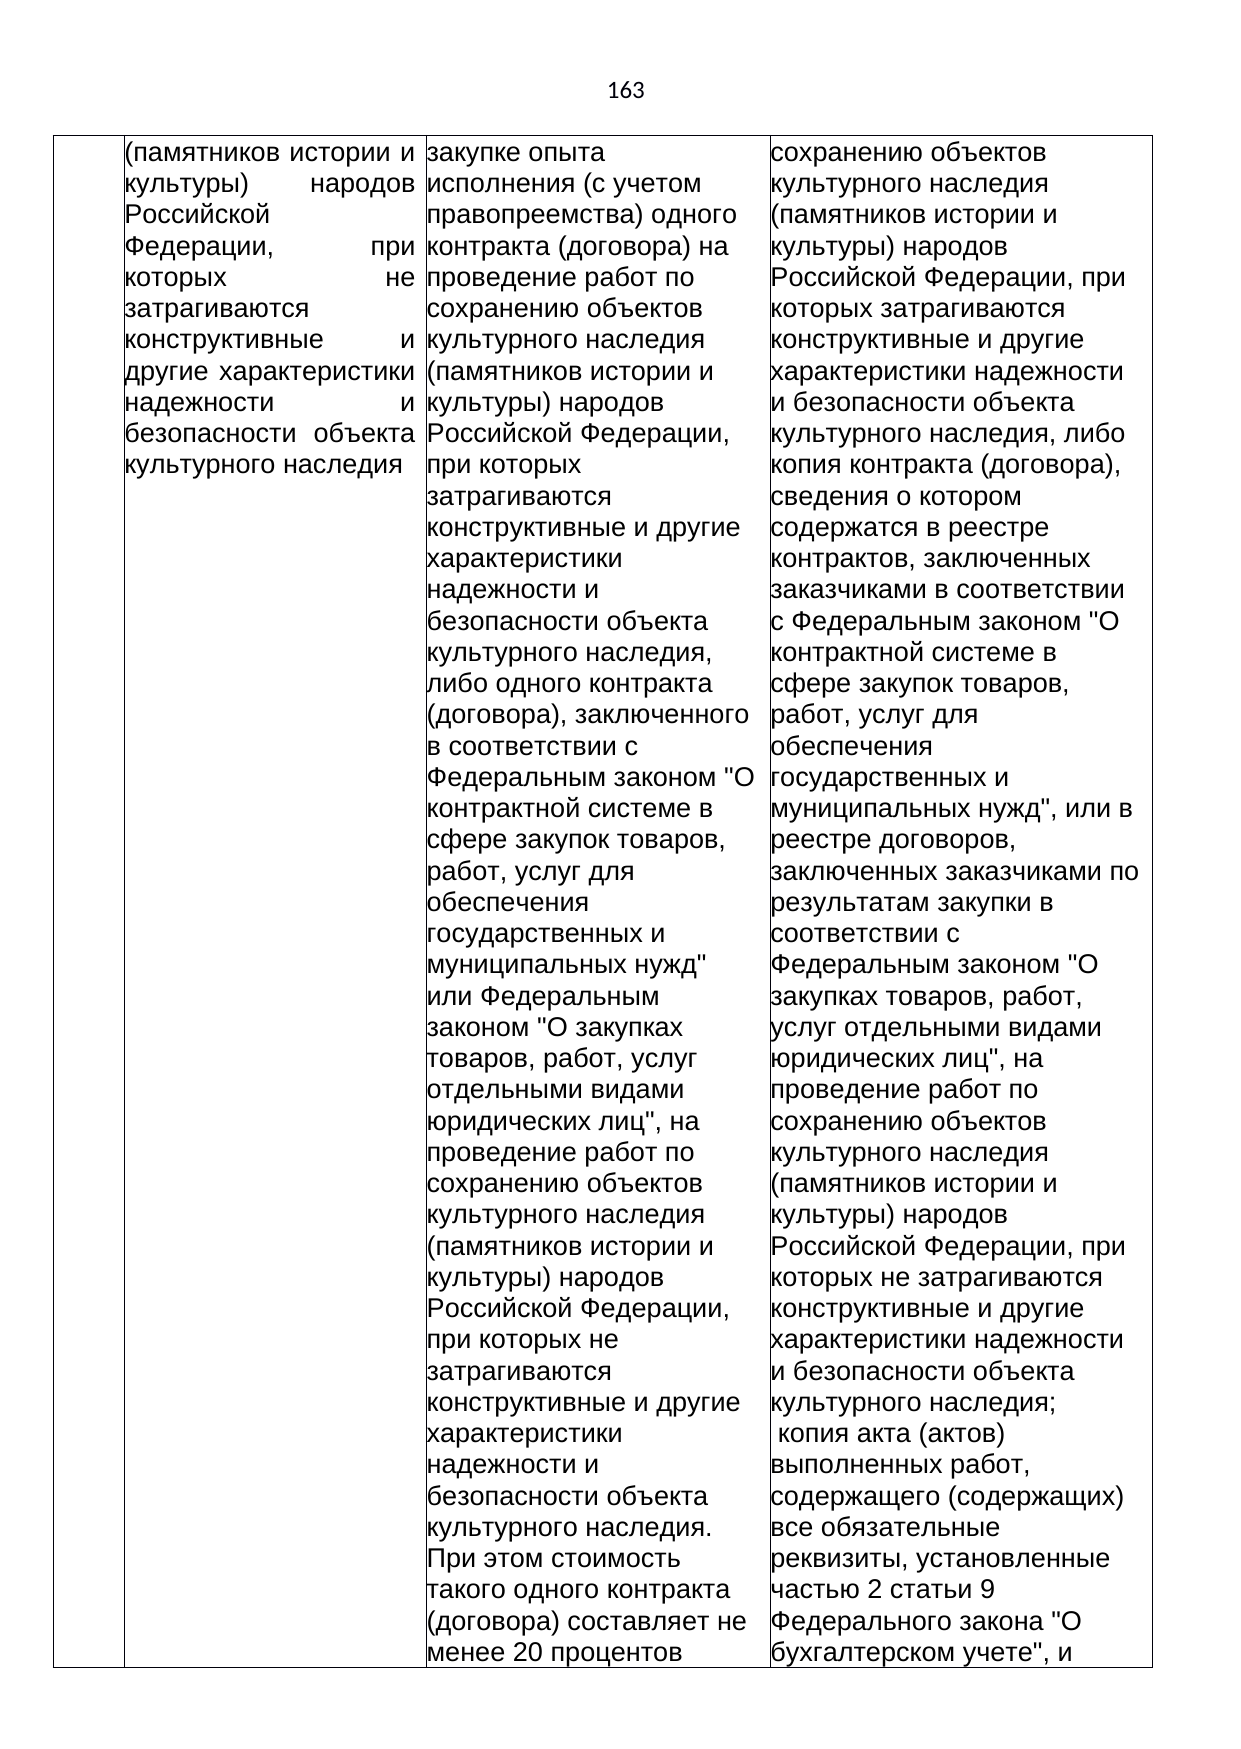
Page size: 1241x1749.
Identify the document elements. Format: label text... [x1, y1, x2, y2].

table_cell (памятников истории и культуры) народов Российской Федерации, при которых не затрагиваются конструктивные и другие характеристики надежности и безопасности объекта культурного наследия [125, 136, 426, 1667]
table_cell [54, 136, 124, 1667]
table_cell закупке опыта исполнения (с учетом правопреемства) одного контракта (договора) на проведение работ по сохранению объектов культурного наследия (памятников истории и культуры) народов Российской Федерации, при которых затрагиваются конструктивные и другие характеристики надежности и безопасности объекта культурного наследия, либо одного контракта (договора), заключенного в соответствии с Федеральным законом "О контрактной системе в сфере закупок товаров, работ, услуг для обеспечения государственных и муниципальных нужд" или Федеральным законом "О закупках товаров, работ, услуг отдельными видами юридических лиц", на проведение работ по сохранению объектов культурного наследия (памятников истории и культуры) народов Российской Федерации, при которых не затрагиваются конструктивные и другие характеристики надежности и безопасности объекта культурного наследия. При этом стоимость такого одного контракта (договора) составляет не менее 20 процентов [427, 136, 770, 1667]
table_cell сохранению объектов культурного наследия (памятников истории и культуры) народов Российской Федерации, при которых затрагиваются конструктивные и другие характеристики надежности и безопасности объекта культурного наследия, либо копия контракта (договора), сведения о котором содержатся в реестре контрактов, заключенных заказчиками в соответствии с Федеральным законом "О контрактной системе в сфере закупок товаров, работ, услуг для обеспечения государственных и муниципальных нужд", или в реестре договоров, заключенных заказчиками по результатам закупки в соответствии с Федеральным законом "О закупках товаров, работ, услуг отдельными видами юридических лиц", на проведение работ по сохранению объектов культурного наследия (памятников истории и культуры) народов Российской Федерации, при которых не затрагиваются конструктивные и другие характеристики надежности и безопасности объекта культурного наследия; копия акта (актов) выполненных работ, содержащего (содержащих) все обязательные реквизиты, установленные частью 2 статьи 9 Федерального закона "О бухгалтерском учете", и [771, 136, 1152, 1667]
